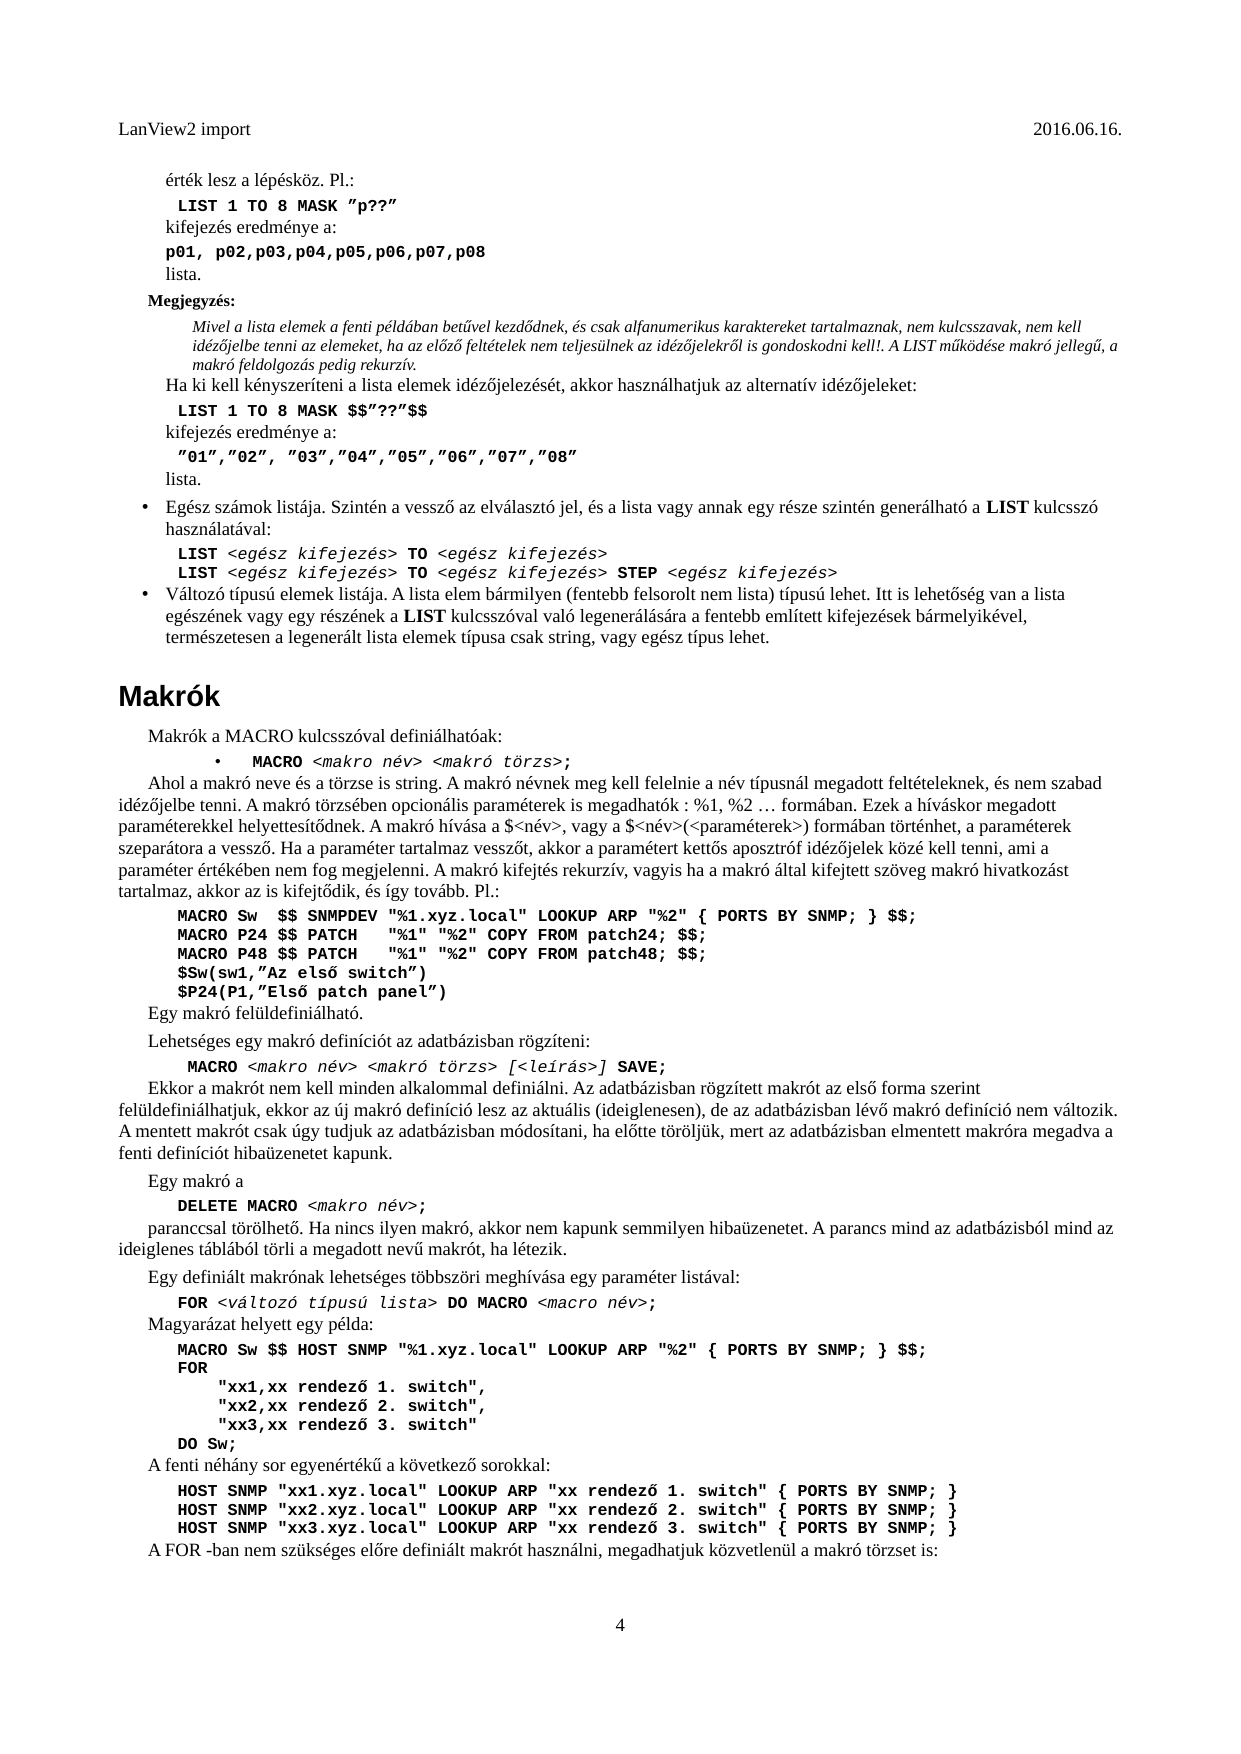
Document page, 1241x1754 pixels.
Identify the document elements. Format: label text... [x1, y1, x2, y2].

text LIST <egész kifejezés> TO <egész kifejezés> STEP <egész kifejezés> [177, 564, 1122, 583]
text kifejezés eredménye a: [165, 421, 1122, 442]
text HOST SNMP "xx3.xyz.local" LOOKUP ARP "xx rendező 3. switch" { PORTS BY SNMP; } [177, 1520, 1122, 1539]
text Egy definiált makrónak lehetséges többszöri meghívása egy paraméter listával: [118, 1266, 1122, 1288]
text lista. [165, 468, 1122, 489]
text A FOR -ban nem szükséges előre definiált makrót használni, megadhatjuk közvetlenül a makró törzset is: [118, 1539, 1122, 1561]
text "xx3,xx rendező 3. switch" [177, 1417, 1122, 1436]
text LIST 1 TO 8 MASK ”p??” [177, 197, 1122, 216]
list Egész számok listája. Szintén a vessző az elválasztó jel, és a lista vagy annak egy része szintén generálható a LIST kulcsszó használatával: [142, 496, 1122, 539]
text DO Sw; [177, 1436, 1122, 1454]
text Magyarázat helyett egy példa: [118, 1313, 1122, 1335]
text A fenti néhány sor egyenértékű a következő sorokkal: [118, 1454, 1122, 1476]
text Makrók a MACRO kulcsszóval definiálhatóak: [118, 725, 1122, 747]
text Ahol a makró neve és a törzse is string. A makró névnek meg kell felelnie a név típusnál megadott feltételeknek, és nem szabad idézőjelbe tenni. A makró törzsében opcionális paraméterek is megadhatók : %1, %2 … formában. Ezek a híváskor megadott paraméterekkel helyettesítődnek. A makró hívása a $<név>, vagy a $<név>(<paraméterek>) formában történhet, a paraméterek szeparátora a vessző. Ha a paraméter tartalmaz vesszőt, akkor a paramétert kettős aposztróf idézőjelek közé kell tenni, ami a paraméter értékében nem fog megjelenni. A makró kifejtés rekurzív, vagyis ha a makró által kifejtett szöveg makró hivatkozást tartalmaz, akkor az is kifejtődik, és így tovább. Pl.: [118, 772, 1122, 902]
text $P24(P1,”Első patch panel”) [177, 983, 1122, 1002]
text DELETE MACRO <makro név>; [177, 1198, 1122, 1217]
list lista. [142, 263, 1122, 284]
text Egy makró felüldefiniálható. [118, 1002, 1122, 1024]
text paranccsal törölhető. Ha nincs ilyen makró, akkor nem kapunk semmilyen hibaüzenetet. A parancs mind az adatbázisból mind az ideiglenes táblából törli a megadott nevű makrót, ha létezik. [118, 1217, 1122, 1260]
text Ekkor a makrót nem kell minden alkalommal definiálni. Az adatbázisban rögzített makrót az első forma szerint felüldefiniálhatjuk, ekkor az új makró definíció lesz az aktuális (ideiglenesen), de az adatbázisban lévő makró definíció nem változik. A mentett makrót csak úgy tudjuk az adatbázisban módosítani, ha előtte töröljük, mert az adatbázisban elmentett makróra megadva a fenti definíciót hibaüzenetet kapunk. [118, 1077, 1122, 1163]
text $Sw(sw1,”Az első switch”) [177, 964, 1122, 983]
text HOST SNMP "xx2.xyz.local" LOOKUP ARP "xx rendező 2. switch" { PORTS BY SNMP; } [177, 1501, 1122, 1520]
list Változó típusú elemek listája. A lista elem bármilyen (fentebb felsorolt nem lista) típusú lehet. Itt is lehetőség van a lista egészének vagy egy részének a LIST kulcsszóval való legenerálására a fentebb említett kifejezések bármelyikével, természetesen a legenerált lista elemek típusa csak string, vagy egész típus lehet. [142, 583, 1122, 648]
list p01, p02,p03,p04,p05,p06,p07,p08 [142, 244, 1122, 263]
text MACRO Sw $$ SNMPDEV "%1.xyz.local" LOOKUP ARP "%2" { PORTS BY SNMP; } $$; [177, 908, 1122, 927]
text "xx2,xx rendező 2. switch", [177, 1398, 1122, 1417]
subtitle Makrók [118, 679, 1122, 713]
list MACRO <makro név> <makró törzs>; [215, 753, 1122, 772]
text FOR <változó típusú lista> DO MACRO <macro név>; [177, 1294, 1122, 1313]
text ”01”,”02”, ”03”,”04”,”05”,”06”,”07”,”08” [177, 449, 1122, 468]
list érték lesz a lépésköz. Pl.: [142, 169, 1122, 191]
text LIST 1 TO 8 MASK $$”??”$$ [177, 402, 1122, 421]
text MACRO P48 $$ PATCH "%1" "%2" COPY FROM patch48; $$; [177, 946, 1122, 964]
text MACRO P24 $$ PATCH "%1" "%2" COPY FROM patch24; $$; [177, 927, 1122, 946]
text "xx1,xx rendező 1. switch", [177, 1379, 1122, 1398]
text LIST <egész kifejezés> TO <egész kifejezés> [177, 545, 1122, 564]
text Megjegyzés: [118, 291, 1122, 310]
text Lehetséges egy makró definíciót az adatbázisban rögzíteni: [118, 1030, 1122, 1052]
text FOR [177, 1360, 1122, 1379]
text HOST SNMP "xx1.xyz.local" LOOKUP ARP "xx rendező 1. switch" { PORTS BY SNMP; } [177, 1482, 1122, 1501]
text MACRO <makro név> <makró törzs> [<leírás>] SAVE; [177, 1058, 1122, 1077]
text MACRO Sw $$ HOST SNMP "%1.xyz.local" LOOKUP ARP "%2" { PORTS BY SNMP; } $$; [177, 1341, 1122, 1360]
list kifejezés eredménye a: [142, 216, 1122, 238]
text Egy makró a [118, 1170, 1122, 1191]
text Mivel a lista elemek a fenti példában betűvel kezdődnek, és csak alfanumerikus karaktereket tartalmaznak, nem kulcsszavak, nem kell idézőjelbe tenni az elemeket, ha az előző feltételek nem teljesülnek az idézőjelekről is gondoskodni kell!. A LIST működése makró jellegű, a makró feldolgozás pedig rekurzív. [192, 317, 1122, 374]
text Ha ki kell kényszeríteni a lista elemek idézőjelezését, akkor használhatjuk az alternatív idézőjeleket: [165, 374, 1122, 396]
